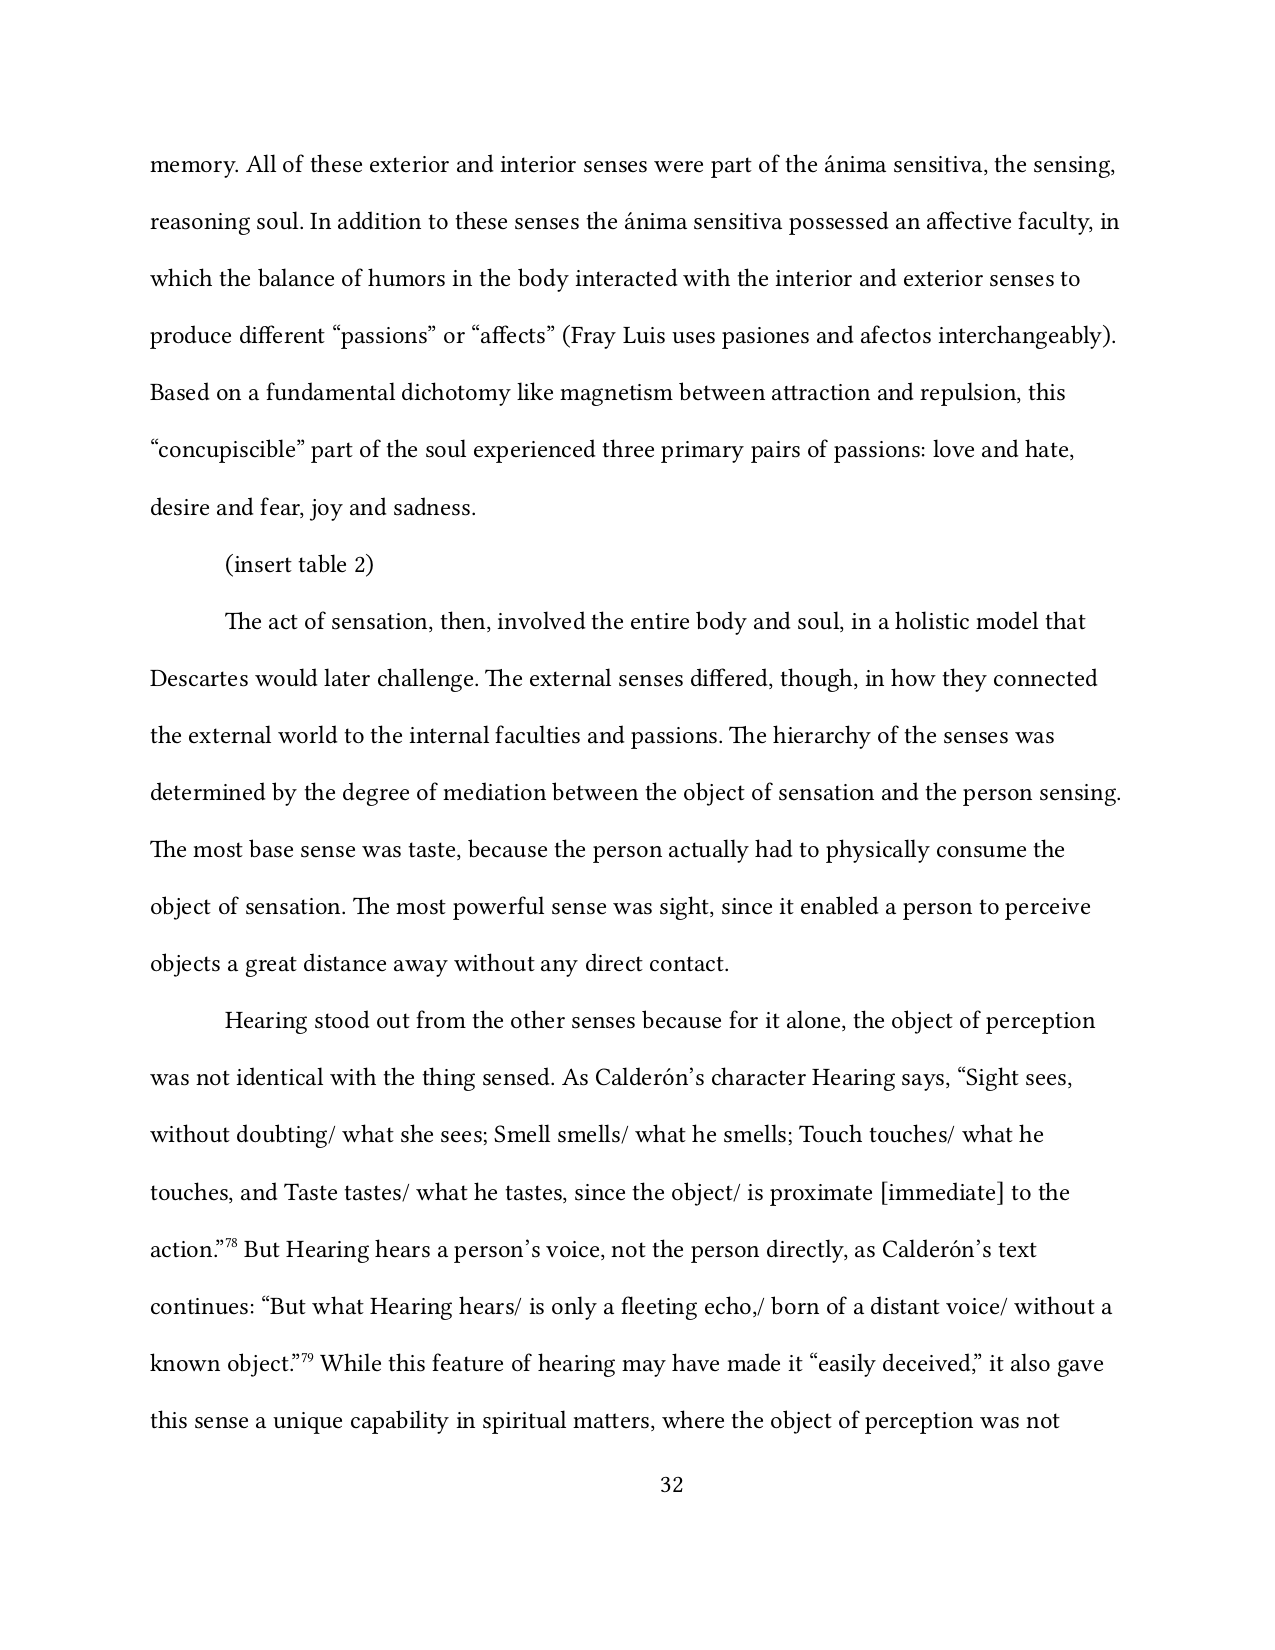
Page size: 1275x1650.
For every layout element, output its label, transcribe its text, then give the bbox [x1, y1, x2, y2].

text The act of sensation, then, involved the entire body and soul, in a holistic model that Descartes would later challenge. The external senses differed, though, in how they connected the external world to the internal faculties and passions. The hierarchy of the senses was determined by the degree of mediation between the object of sensation and the person sensing. The most base sense was taste, because the person actually had to physically consume the object of sensation. The most powerful sense was sight, since it enabled a person to perceive objects a great distance away without any direct contact. [150, 607, 1125, 978]
text memory. All of these exterior and interior senses were part of the ánima sensitiva, the sensing, reasoning soul. In addition to these senses the ánima sensitiva possessed an affective faculty, in which the balance of humors in the body interacted with the interior and exterior senses to produce different “passions” or “affects” (Fray Luis uses pasiones and afectos interchangeably). Based on a fundamental dichotomy like magnetism between attraction and repulsion, this “concupiscible” part of the soul experienced three primary pairs of passions: love and hate, desire and fear, joy and sadness. [150, 150, 1125, 521]
text (insert table 2) [150, 549, 1125, 578]
text Hearing stood out from the other senses because for it alone, the object of perception was not identical with the thing sensed. As Calderón’s character Hearing says, “Sight sees, without doubting/ what she sees; Smell smells/ what he smells; Touch touches/ what he touches, and Taste tastes/ what he tastes, since the object/ is proximate [immediate] to the action.” But Hearing hears a person’s voice, not the person directly, as Calderón’s text continues: “But what Hearing hears/ is only a fleeting echo,/ born of a distant voice/ without a known object.” While this feature of hearing may have made it “easily deceived,” it also gave this sense a unique capability in spiritual matters, where the object of perception was not [150, 1006, 1125, 1434]
